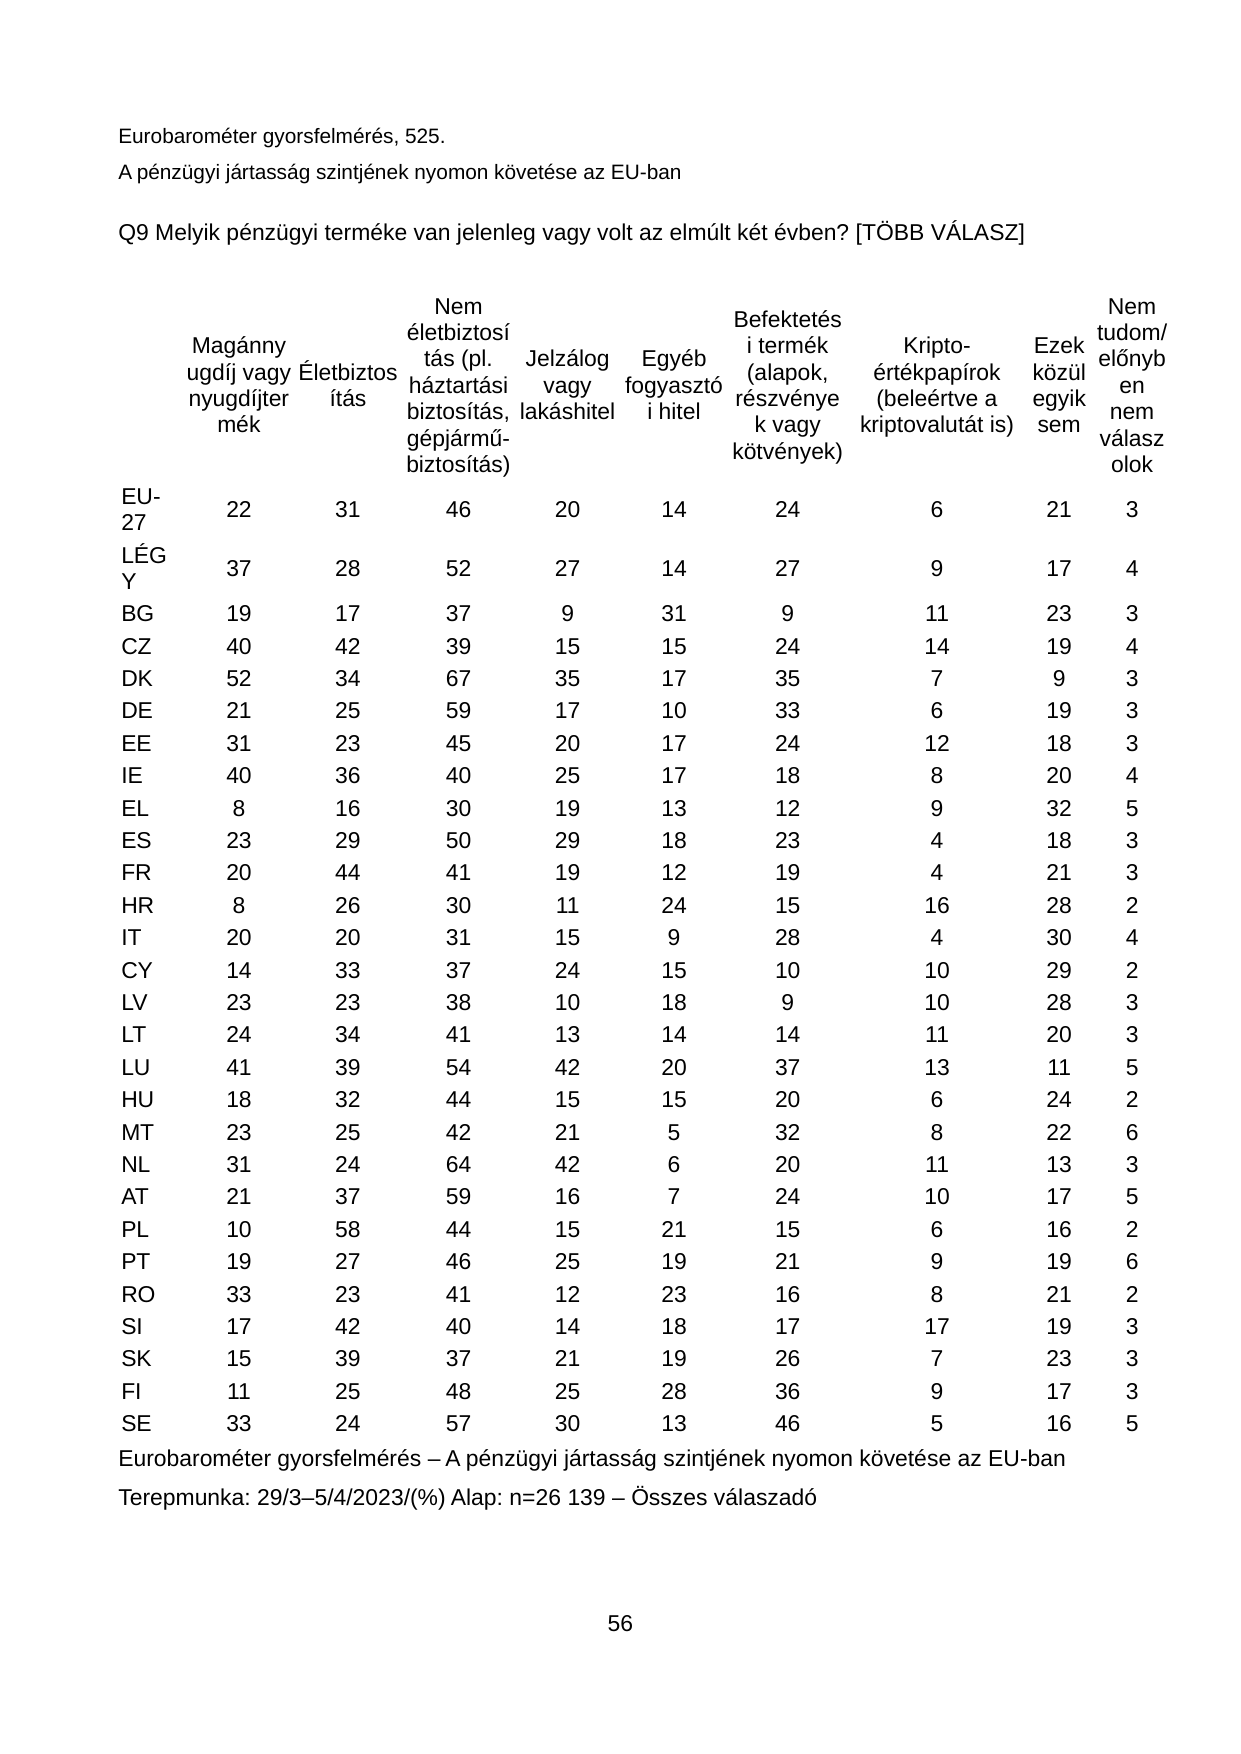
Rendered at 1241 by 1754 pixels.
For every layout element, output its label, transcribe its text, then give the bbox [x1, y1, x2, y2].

table_cell 20 [183, 856, 294, 889]
table_cell IT [118, 921, 183, 953]
table_cell 10 [620, 694, 728, 727]
table_cell 20 [728, 1083, 847, 1116]
table_cell 23 [183, 1116, 294, 1148]
table_cell 5 [1091, 1051, 1173, 1083]
table_cell 6 [847, 1213, 1027, 1245]
table_cell 48 [401, 1375, 515, 1407]
table_cell 40 [183, 630, 294, 662]
table_cell 40 [401, 1310, 515, 1342]
table_cell 20 [515, 727, 619, 759]
text Q9 Melyik pénzügyi terméke van jelenleg vagy volt az elmúlt két évben? [TÖBB VÁLASZ] [118, 219, 1122, 246]
table_cell 10 [515, 986, 619, 1018]
table_cell 32 [294, 1083, 401, 1116]
table_cell 17 [294, 597, 401, 629]
text Terepmunka: 29/3–5/4/2023/(%) Alap: n=26 139 – Összes válaszadó [118, 1484, 1122, 1510]
table_cell 17 [1027, 1375, 1091, 1407]
table_cell HR [118, 889, 183, 921]
table_cell HU [118, 1083, 183, 1116]
table_cell 18 [1027, 727, 1091, 759]
table_cell 25 [294, 694, 401, 727]
table_cell 14 [847, 630, 1027, 662]
table_cell 67 [401, 662, 515, 694]
table_cell 31 [183, 1148, 294, 1180]
table_cell 7 [620, 1180, 728, 1213]
table_cell SI [118, 1310, 183, 1342]
table_cell 4 [847, 921, 1027, 953]
table_cell 37 [183, 539, 294, 597]
table_cell 10 [183, 1213, 294, 1245]
table_cell 15 [620, 954, 728, 986]
table_cell 25 [515, 759, 619, 792]
table_cell 39 [294, 1342, 401, 1375]
table_cell 50 [401, 824, 515, 856]
table_cell 13 [1027, 1148, 1091, 1180]
table_cell 17 [620, 759, 728, 792]
table_cell 35 [728, 662, 847, 694]
table_cell 40 [401, 759, 515, 792]
table_cell 28 [620, 1375, 728, 1407]
table_cell 20 [1027, 1018, 1091, 1051]
table_cell 15 [620, 630, 728, 662]
table_cell 37 [401, 954, 515, 986]
table_cell 44 [401, 1083, 515, 1116]
table_cell 21 [620, 1213, 728, 1245]
table_cell 4 [1091, 539, 1173, 597]
table_cell 31 [620, 597, 728, 629]
table_cell 6 [1091, 1245, 1173, 1277]
table_cell 57 [401, 1407, 515, 1439]
table_cell 13 [620, 1407, 728, 1439]
table_cell EU-27 [118, 480, 183, 539]
table_cell 21 [183, 694, 294, 727]
table_cell 18 [728, 759, 847, 792]
table_cell 3 [1091, 1148, 1173, 1180]
table_cell PL [118, 1213, 183, 1245]
table_cell 19 [515, 792, 619, 824]
table_cell 2 [1091, 1213, 1173, 1245]
table_cell EL [118, 792, 183, 824]
table_cell IE [118, 759, 183, 792]
table_cell 20 [515, 480, 619, 539]
table_header Nem tudom/előnyben nem válaszolok [1091, 290, 1173, 480]
table_cell 41 [401, 1278, 515, 1310]
table_cell 15 [728, 1213, 847, 1245]
table_cell 3 [1091, 662, 1173, 694]
table_cell 16 [294, 792, 401, 824]
table_cell 3 [1091, 480, 1173, 539]
table_cell 5 [1091, 1180, 1173, 1213]
table_cell 36 [294, 759, 401, 792]
table_cell 12 [728, 792, 847, 824]
table_cell 18 [620, 986, 728, 1018]
table_cell 3 [1091, 824, 1173, 856]
table_cell 27 [515, 539, 619, 597]
table_cell 28 [728, 921, 847, 953]
table_cell 24 [294, 1407, 401, 1439]
table_header Ezek közül egyik sem [1027, 290, 1091, 480]
table_cell 8 [847, 1116, 1027, 1148]
table_cell 44 [401, 1213, 515, 1245]
table_cell 42 [294, 1310, 401, 1342]
table_cell 19 [728, 856, 847, 889]
table_cell 25 [515, 1245, 619, 1277]
table_cell 3 [1091, 1018, 1173, 1051]
table_cell 19 [1027, 630, 1091, 662]
table_cell 8 [183, 792, 294, 824]
table_cell 24 [620, 889, 728, 921]
table_cell 37 [294, 1180, 401, 1213]
table_cell RO [118, 1278, 183, 1310]
table_cell 19 [1027, 694, 1091, 727]
table_cell 24 [1027, 1083, 1091, 1116]
table_cell 10 [728, 954, 847, 986]
table_cell 21 [183, 1180, 294, 1213]
table_cell 23 [294, 1278, 401, 1310]
text Eurobarométer gyorsfelmérés – A pénzügyi jártasság szintjének nyomon követése az EU-ban [118, 1445, 1122, 1472]
table_cell 21 [1027, 856, 1091, 889]
table_cell 59 [401, 694, 515, 727]
table_cell 17 [620, 727, 728, 759]
table_cell 24 [183, 1018, 294, 1051]
table_cell 2 [1091, 954, 1173, 986]
table_cell 34 [294, 662, 401, 694]
table_header Magánnyugdíj vagy nyugdíjtermék [183, 290, 294, 480]
table_cell 42 [515, 1051, 619, 1083]
table_cell 19 [183, 597, 294, 629]
table_cell 26 [294, 889, 401, 921]
table_cell 16 [1027, 1213, 1091, 1245]
table_cell 8 [847, 759, 1027, 792]
table_cell 3 [1091, 694, 1173, 727]
table_cell 46 [401, 480, 515, 539]
table_cell 42 [401, 1116, 515, 1148]
table_cell 24 [515, 954, 619, 986]
table_cell 23 [1027, 1342, 1091, 1375]
table_cell 23 [183, 986, 294, 1018]
table_cell 23 [1027, 597, 1091, 629]
table_cell 15 [728, 889, 847, 921]
table_cell 24 [728, 630, 847, 662]
table_cell 30 [1027, 921, 1091, 953]
table_cell 10 [847, 1180, 1027, 1213]
table_cell 15 [183, 1342, 294, 1375]
table_cell 28 [1027, 986, 1091, 1018]
table_cell 41 [183, 1051, 294, 1083]
table_cell 19 [515, 856, 619, 889]
table_cell 29 [515, 824, 619, 856]
table_cell 19 [183, 1245, 294, 1277]
table_cell 2 [1091, 889, 1173, 921]
table_cell 9 [728, 597, 847, 629]
table_cell 29 [1027, 954, 1091, 986]
table_cell 54 [401, 1051, 515, 1083]
table_cell AT [118, 1180, 183, 1213]
table_cell 11 [183, 1375, 294, 1407]
table_cell 3 [1091, 1375, 1173, 1407]
table_cell 28 [1027, 889, 1091, 921]
table_cell 14 [620, 1018, 728, 1051]
table_cell 12 [847, 727, 1027, 759]
table_cell 11 [847, 1148, 1027, 1180]
table_cell 27 [294, 1245, 401, 1277]
table_cell ES [118, 824, 183, 856]
table_cell 3 [1091, 986, 1173, 1018]
table_cell 21 [1027, 1278, 1091, 1310]
table_cell 33 [183, 1407, 294, 1439]
table_cell 17 [728, 1310, 847, 1342]
table_cell 46 [728, 1407, 847, 1439]
table_cell CZ [118, 630, 183, 662]
table_cell 23 [294, 727, 401, 759]
table_cell 5 [620, 1116, 728, 1148]
table_cell CY [118, 954, 183, 986]
table_cell 25 [294, 1116, 401, 1148]
table_cell 12 [620, 856, 728, 889]
table_cell 46 [401, 1245, 515, 1277]
table_cell 14 [515, 1310, 619, 1342]
table_cell 17 [1027, 539, 1091, 597]
table_cell 9 [847, 1375, 1027, 1407]
table_cell 15 [515, 1083, 619, 1116]
table_header Egyéb fogyasztói hitel [620, 290, 728, 480]
table_header Kripto-értékpapírok (beleértve a kriptovalutát is) [847, 290, 1027, 480]
table_cell 22 [1027, 1116, 1091, 1148]
table_cell 5 [1091, 1407, 1173, 1439]
table_cell 7 [847, 1342, 1027, 1375]
table_cell 27 [728, 539, 847, 597]
table_cell 25 [294, 1375, 401, 1407]
table_cell 40 [183, 759, 294, 792]
table_cell 25 [515, 1375, 619, 1407]
table_cell EE [118, 727, 183, 759]
table_cell 9 [847, 1245, 1027, 1277]
table_cell 11 [847, 1018, 1027, 1051]
table_cell 15 [620, 1083, 728, 1116]
table_cell 20 [728, 1148, 847, 1180]
table_cell 14 [620, 539, 728, 597]
table_cell 14 [728, 1018, 847, 1051]
table_cell 18 [620, 824, 728, 856]
table_cell LU [118, 1051, 183, 1083]
table_cell 23 [728, 824, 847, 856]
table_cell 23 [183, 824, 294, 856]
table_cell 6 [847, 480, 1027, 539]
table_cell 31 [183, 727, 294, 759]
table_cell 52 [401, 539, 515, 597]
table_cell 13 [620, 792, 728, 824]
table_cell LV [118, 986, 183, 1018]
table_cell 3 [1091, 597, 1173, 629]
table_cell 34 [294, 1018, 401, 1051]
table_cell 6 [1091, 1116, 1173, 1148]
table_cell 16 [728, 1278, 847, 1310]
table_cell 30 [515, 1407, 619, 1439]
table_cell 6 [847, 1083, 1027, 1116]
table_header [118, 290, 183, 480]
table_cell 20 [294, 921, 401, 953]
table_cell 24 [294, 1148, 401, 1180]
table_cell 9 [847, 539, 1027, 597]
table_cell 3 [1091, 1342, 1173, 1375]
table_cell 2 [1091, 1083, 1173, 1116]
table_cell 52 [183, 662, 294, 694]
table_cell 15 [515, 1213, 619, 1245]
table_cell 10 [847, 986, 1027, 1018]
table_cell 7 [847, 662, 1027, 694]
table_cell 17 [1027, 1180, 1091, 1213]
table_cell 5 [847, 1407, 1027, 1439]
table_cell 11 [847, 597, 1027, 629]
table_cell FR [118, 856, 183, 889]
table_header Befektetési termék (alapok, részvények vagy kötvények) [728, 290, 847, 480]
table_cell 20 [183, 921, 294, 953]
table_cell 18 [183, 1083, 294, 1116]
table_cell LÉGY [118, 539, 183, 597]
table_cell 42 [515, 1148, 619, 1180]
table_cell MT [118, 1116, 183, 1148]
table_cell 19 [1027, 1245, 1091, 1277]
table_cell 17 [620, 662, 728, 694]
table_cell 15 [515, 921, 619, 953]
table_cell 3 [1091, 1310, 1173, 1342]
table_cell 17 [847, 1310, 1027, 1342]
table_cell 4 [1091, 921, 1173, 953]
table_cell 19 [1027, 1310, 1091, 1342]
table_cell 31 [294, 480, 401, 539]
table_cell 38 [401, 986, 515, 1018]
table_cell NL [118, 1148, 183, 1180]
table_cell 24 [728, 1180, 847, 1213]
table_cell DK [118, 662, 183, 694]
table_cell 45 [401, 727, 515, 759]
table_cell 37 [401, 597, 515, 629]
table_cell 8 [183, 889, 294, 921]
table_cell LT [118, 1018, 183, 1051]
table_cell 19 [620, 1342, 728, 1375]
table_cell 33 [728, 694, 847, 727]
table_cell 59 [401, 1180, 515, 1213]
table_cell 9 [515, 597, 619, 629]
table_cell 21 [515, 1116, 619, 1148]
table_cell 2 [1091, 1278, 1173, 1310]
table_cell 14 [620, 480, 728, 539]
table_cell 23 [294, 986, 401, 1018]
table_cell 26 [728, 1342, 847, 1375]
table_cell DE [118, 694, 183, 727]
table_cell 41 [401, 1018, 515, 1051]
table_cell 44 [294, 856, 401, 889]
table_cell 13 [847, 1051, 1027, 1083]
table_cell 17 [183, 1310, 294, 1342]
table_cell FI [118, 1375, 183, 1407]
table_cell 3 [1091, 856, 1173, 889]
table_cell 4 [1091, 630, 1173, 662]
table_cell 23 [620, 1278, 728, 1310]
table_cell 9 [728, 986, 847, 1018]
table_cell 6 [847, 694, 1027, 727]
table_cell 16 [847, 889, 1027, 921]
table_cell BG [118, 597, 183, 629]
table_cell 37 [728, 1051, 847, 1083]
table_cell SK [118, 1342, 183, 1375]
table_header Nem életbiztosítás (pl. háztartási biztosítás, gépjármű-biztosítás) [401, 290, 515, 480]
table_cell 32 [728, 1116, 847, 1148]
table_cell 8 [847, 1278, 1027, 1310]
table_cell PT [118, 1245, 183, 1277]
table_cell 12 [515, 1278, 619, 1310]
table_cell 39 [401, 630, 515, 662]
table_cell 36 [728, 1375, 847, 1407]
table_cell 58 [294, 1213, 401, 1245]
table_cell 18 [1027, 824, 1091, 856]
table_cell 22 [183, 480, 294, 539]
table_cell 33 [294, 954, 401, 986]
table_cell 24 [728, 727, 847, 759]
table_cell 18 [620, 1310, 728, 1342]
table_cell 64 [401, 1148, 515, 1180]
table_cell 11 [515, 889, 619, 921]
table_cell 11 [1027, 1051, 1091, 1083]
table_cell 15 [515, 630, 619, 662]
table_cell 14 [183, 954, 294, 986]
table_cell 28 [294, 539, 401, 597]
table_cell 30 [401, 792, 515, 824]
table_cell 4 [1091, 759, 1173, 792]
table_cell 20 [1027, 759, 1091, 792]
table_cell 20 [620, 1051, 728, 1083]
table_cell 9 [847, 792, 1027, 824]
table_cell 24 [728, 480, 847, 539]
table_cell 16 [1027, 1407, 1091, 1439]
table_cell 4 [847, 824, 1027, 856]
table_cell 17 [515, 694, 619, 727]
table_cell 42 [294, 630, 401, 662]
table_cell 31 [401, 921, 515, 953]
table_cell 30 [401, 889, 515, 921]
table_cell 13 [515, 1018, 619, 1051]
table_cell 9 [1027, 662, 1091, 694]
table_cell 41 [401, 856, 515, 889]
table_cell 21 [1027, 480, 1091, 539]
table_cell SE [118, 1407, 183, 1439]
table_cell 16 [515, 1180, 619, 1213]
table_cell 33 [183, 1278, 294, 1310]
table_cell 35 [515, 662, 619, 694]
table_cell 5 [1091, 792, 1173, 824]
table_cell 3 [1091, 727, 1173, 759]
table_cell 32 [1027, 792, 1091, 824]
table_cell 19 [620, 1245, 728, 1277]
table_cell 21 [728, 1245, 847, 1277]
table_cell 6 [620, 1148, 728, 1180]
table_cell 9 [620, 921, 728, 953]
table_cell 37 [401, 1342, 515, 1375]
table_cell 21 [515, 1342, 619, 1375]
table_cell 10 [847, 954, 1027, 986]
table_cell 4 [847, 856, 1027, 889]
table_header Jelzálog vagy lakáshitel [515, 290, 619, 480]
table_cell 39 [294, 1051, 401, 1083]
table_header Életbiztosítás [294, 290, 401, 480]
table_cell 29 [294, 824, 401, 856]
